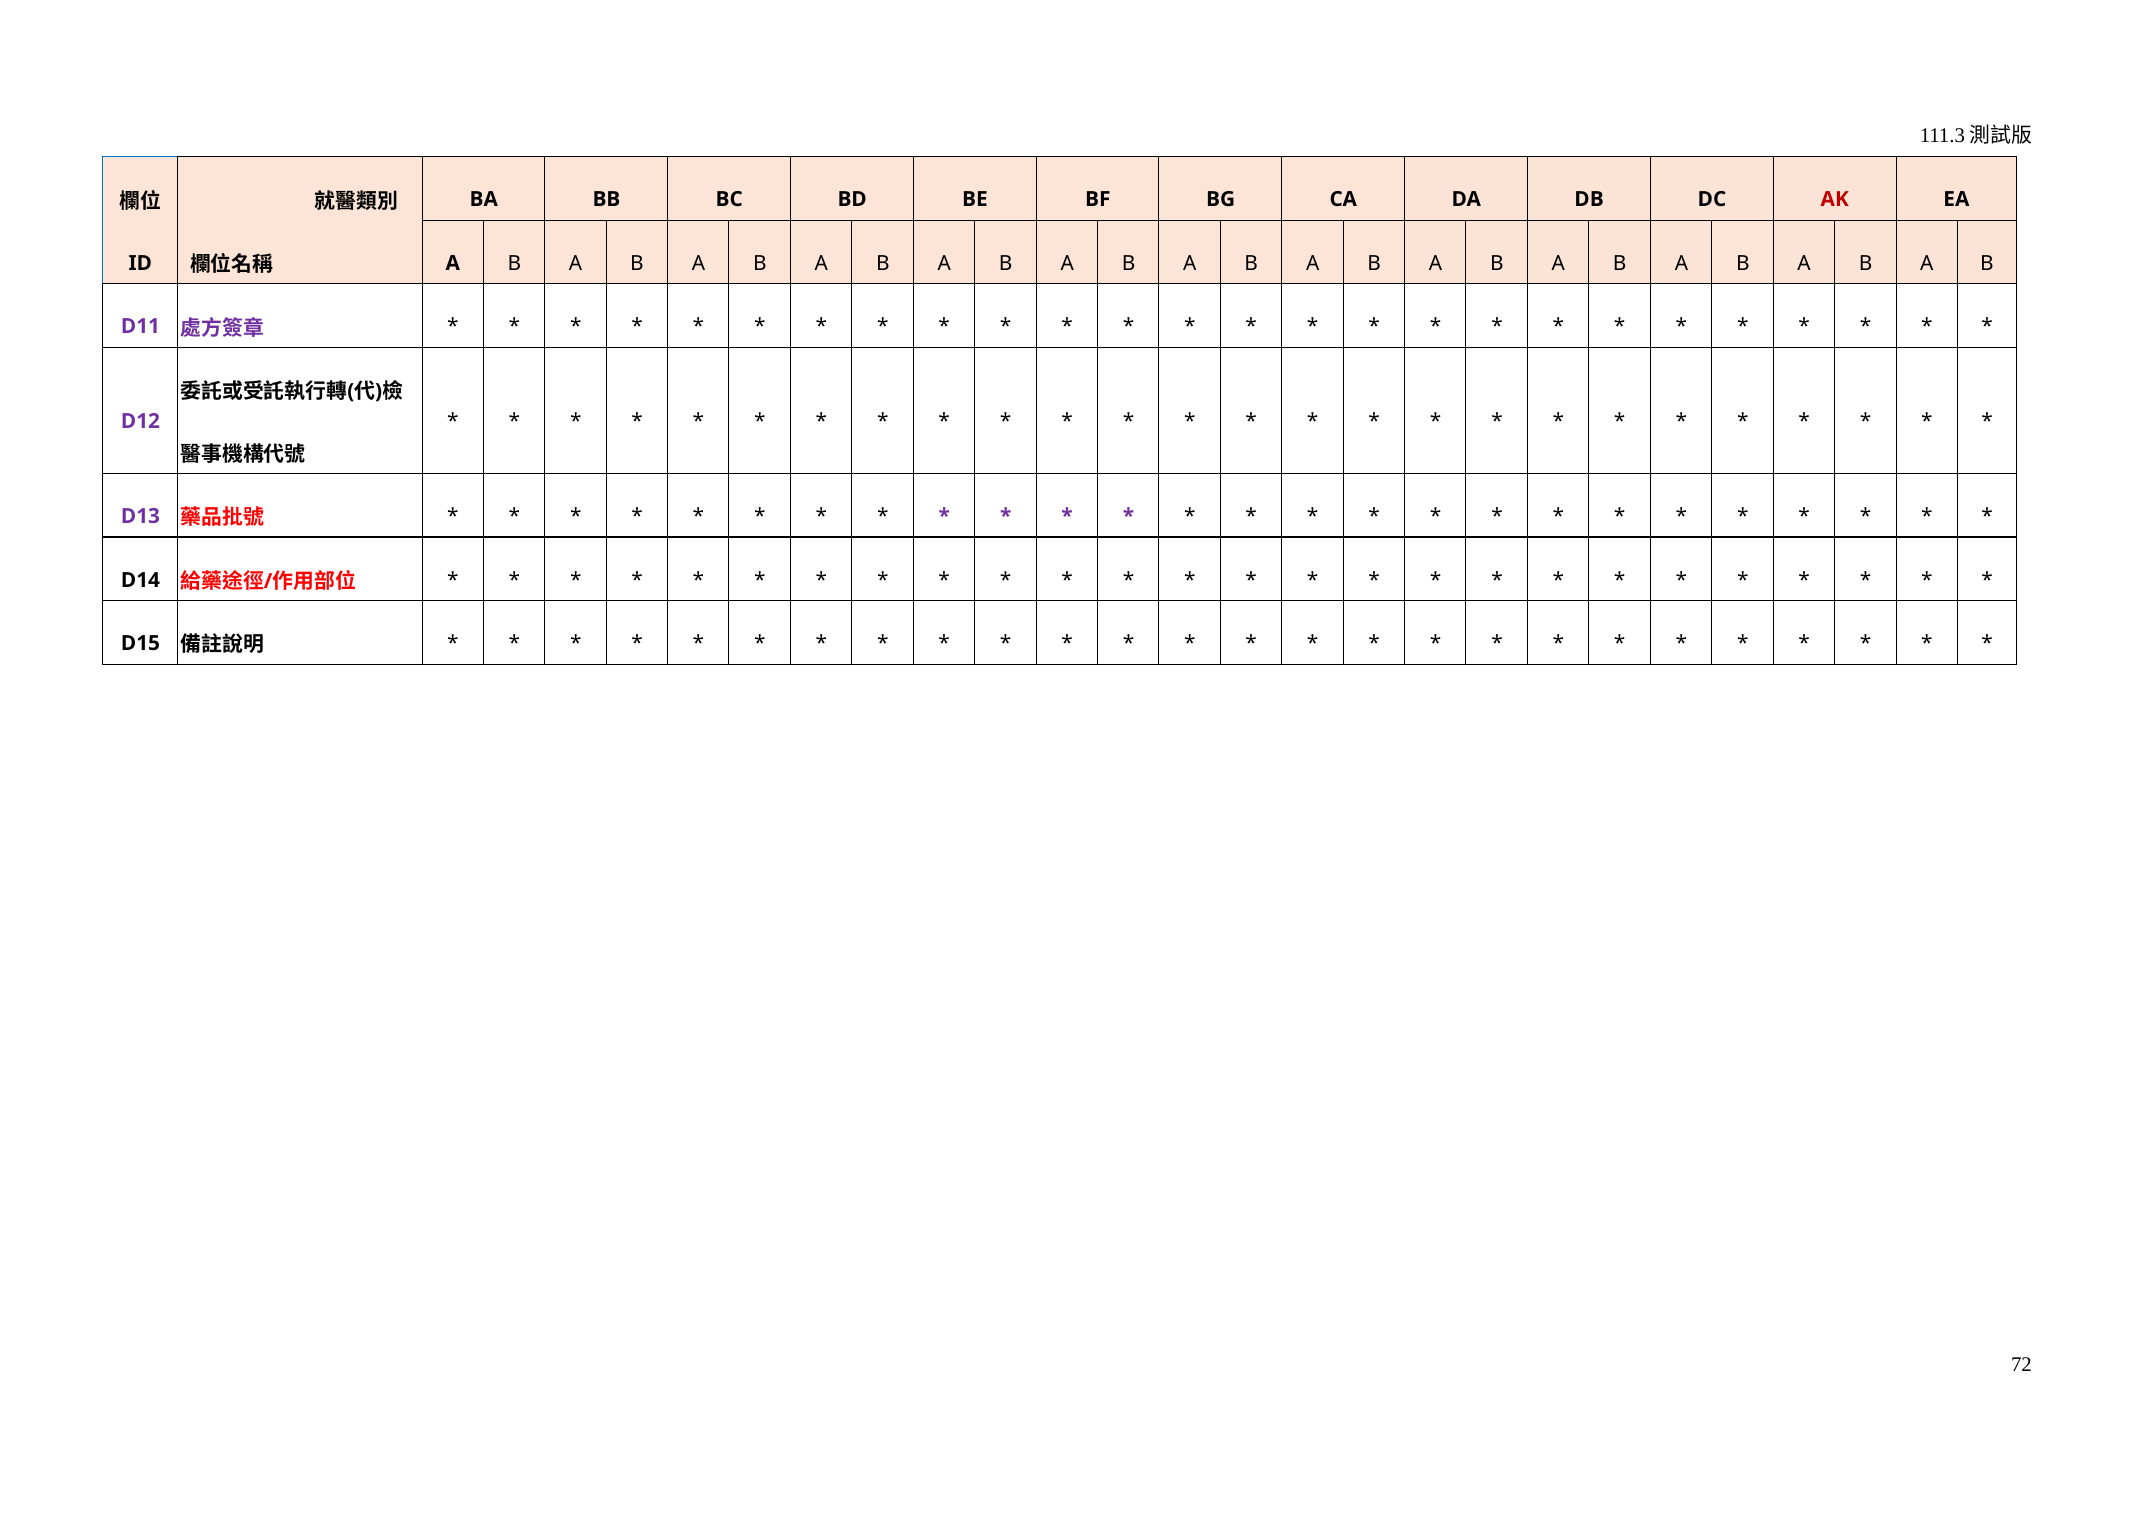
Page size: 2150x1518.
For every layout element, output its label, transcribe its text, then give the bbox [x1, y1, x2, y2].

table_cell * [1897, 284, 1957, 347]
table_cell * [1037, 348, 1097, 473]
table_cell * [852, 601, 913, 663]
table_cell * [1466, 348, 1527, 473]
table_cell 藥品批號 [178, 474, 422, 536]
table_cell * [852, 538, 913, 600]
table_header BA [423, 157, 544, 220]
table_cell * [1221, 538, 1281, 600]
table_cell 處方簽章 [178, 284, 422, 347]
table_cell * [1159, 601, 1220, 663]
table_cell * [1774, 538, 1834, 600]
table_cell * [1897, 474, 1957, 536]
table_cell * [1466, 538, 1527, 600]
table_cell B [607, 221, 667, 283]
table_header 就醫類別 欄位名稱 [178, 157, 422, 283]
table_cell * [607, 601, 667, 663]
table_cell * [791, 601, 851, 663]
table_cell * [975, 284, 1036, 347]
table_cell * [1098, 474, 1158, 536]
table_cell * [1221, 284, 1281, 347]
table_cell * [1098, 348, 1158, 473]
table_cell * [545, 474, 606, 536]
table_cell * [729, 474, 790, 536]
table_cell * [1774, 601, 1834, 663]
table_cell * [1897, 538, 1957, 600]
table_cell * [914, 284, 974, 347]
table_cell * [1712, 348, 1773, 473]
table_header BE [914, 157, 1036, 220]
table_cell B [1958, 221, 2016, 283]
table_cell B [1712, 221, 1773, 283]
table_cell * [1528, 601, 1588, 663]
table_cell * [1712, 284, 1773, 347]
table_cell * [791, 474, 851, 536]
table_cell * [1651, 601, 1711, 663]
table_cell * [914, 538, 974, 600]
table_cell * [1835, 348, 1896, 473]
table_cell * [668, 474, 728, 536]
table_cell D14 [103, 538, 177, 600]
table_cell * [545, 348, 606, 473]
table_cell A [1282, 221, 1343, 283]
table_header 欄位ID [103, 157, 177, 283]
table_cell * [484, 284, 544, 347]
table_cell B [484, 221, 544, 283]
table_cell * [1589, 474, 1650, 536]
table_cell * [1835, 284, 1896, 347]
table_cell * [852, 348, 913, 473]
table_cell A [423, 221, 483, 283]
table_cell A [1528, 221, 1588, 283]
table_cell B [1589, 221, 1650, 283]
table_cell * [1037, 601, 1097, 663]
table_cell * [1037, 538, 1097, 600]
table_cell * [545, 601, 606, 663]
table_cell 給藥途徑/作用部位 [178, 538, 422, 600]
table_cell * [668, 348, 728, 473]
table_cell * [729, 348, 790, 473]
table_cell B [1344, 221, 1404, 283]
table_cell * [1344, 348, 1404, 473]
table_header EA [1897, 157, 2016, 220]
table_cell * [484, 348, 544, 473]
table_cell * [729, 284, 790, 347]
table_cell * [1835, 601, 1896, 663]
table_cell * [1037, 474, 1097, 536]
table_cell * [1528, 348, 1588, 473]
table_cell D12 [103, 348, 177, 473]
table_cell * [975, 601, 1036, 663]
table_cell * [1405, 474, 1465, 536]
table_cell * [1958, 538, 2016, 600]
table_cell * [484, 474, 544, 536]
table_cell * [975, 538, 1036, 600]
table_cell * [1037, 284, 1097, 347]
table_cell 委託或受託執行轉(代)檢醫事機構代號 [178, 348, 422, 473]
table_cell * [484, 601, 544, 663]
table_cell * [1835, 474, 1896, 536]
table_cell B [1221, 221, 1281, 283]
table_cell * [1528, 474, 1588, 536]
table_cell * [607, 474, 667, 536]
table_cell * [1405, 348, 1465, 473]
table_cell A [545, 221, 606, 283]
table_cell * [484, 538, 544, 600]
table_cell B [1835, 221, 1896, 283]
table_cell * [914, 601, 974, 663]
table_header BB [545, 157, 667, 220]
table_cell * [545, 284, 606, 347]
table_cell A [668, 221, 728, 283]
table_cell * [1466, 474, 1527, 536]
table_cell * [852, 284, 913, 347]
table_cell * [1589, 284, 1650, 347]
table_cell * [1958, 474, 2016, 536]
table_cell * [1651, 474, 1711, 536]
table_cell * [791, 538, 851, 600]
table_cell * [1344, 284, 1404, 347]
table_cell * [1221, 348, 1281, 473]
table_cell * [1651, 284, 1711, 347]
table_cell * [1159, 474, 1220, 536]
table_cell * [1405, 538, 1465, 600]
table_cell * [852, 474, 913, 536]
table_cell D13 [103, 474, 177, 536]
table_cell * [1589, 538, 1650, 600]
table_header DB [1528, 157, 1650, 220]
table_cell * [668, 601, 728, 663]
table_cell * [1282, 601, 1343, 663]
table_cell * [607, 538, 667, 600]
table_cell * [1159, 538, 1220, 600]
table_cell B [1466, 221, 1527, 283]
table_cell * [791, 284, 851, 347]
table_cell * [423, 348, 483, 473]
table_cell A [1405, 221, 1465, 283]
table_cell * [1466, 601, 1527, 663]
table_header AK [1774, 157, 1896, 220]
table_cell B [975, 221, 1036, 283]
table_cell * [668, 284, 728, 347]
table_header DC [1651, 157, 1773, 220]
table_cell * [668, 538, 728, 600]
table_cell * [1651, 538, 1711, 600]
table_cell * [1159, 284, 1220, 347]
table_cell * [1344, 538, 1404, 600]
table_cell * [1958, 348, 2016, 473]
table_header DA [1405, 157, 1527, 220]
table_cell * [975, 474, 1036, 536]
table_cell A [791, 221, 851, 283]
table_cell * [1712, 601, 1773, 663]
table_cell * [791, 348, 851, 473]
table_cell D11 [103, 284, 177, 347]
table_cell A [1774, 221, 1834, 283]
table_cell * [729, 538, 790, 600]
table_cell * [1098, 284, 1158, 347]
table_cell * [1282, 538, 1343, 600]
table_cell B [1098, 221, 1158, 283]
table_cell * [1405, 601, 1465, 663]
table_cell * [607, 348, 667, 473]
table_cell * [1958, 601, 2016, 663]
table_cell A [1897, 221, 1957, 283]
table_cell * [1528, 538, 1588, 600]
table_cell * [1221, 474, 1281, 536]
table_cell * [1712, 538, 1773, 600]
table_cell * [1897, 601, 1957, 663]
table_cell * [1835, 538, 1896, 600]
table_cell * [1774, 284, 1834, 347]
table_cell * [1589, 601, 1650, 663]
table_cell * [1712, 474, 1773, 536]
table_header BC [668, 157, 790, 220]
table_cell * [1282, 348, 1343, 473]
table_cell * [423, 284, 483, 347]
table_cell * [914, 348, 974, 473]
table_cell * [1589, 348, 1650, 473]
table_cell * [1221, 601, 1281, 663]
table_cell * [1405, 284, 1465, 347]
table_cell * [729, 601, 790, 663]
table_cell * [1282, 474, 1343, 536]
table_cell B [852, 221, 913, 283]
table_cell * [975, 348, 1036, 473]
table_cell * [1466, 284, 1527, 347]
table_cell A [914, 221, 974, 283]
table_cell A [1651, 221, 1711, 283]
table_cell * [607, 284, 667, 347]
table_cell * [1528, 284, 1588, 347]
table_cell 備註說明 [178, 601, 422, 663]
table_cell * [1282, 284, 1343, 347]
table_cell * [1897, 348, 1957, 473]
table_cell * [1098, 601, 1158, 663]
table_cell * [423, 538, 483, 600]
table_header BF [1037, 157, 1158, 220]
table_cell A [1159, 221, 1220, 283]
table_cell B [729, 221, 790, 283]
table_cell * [423, 601, 483, 663]
table_header BG [1159, 157, 1281, 220]
table_cell * [1774, 474, 1834, 536]
table_cell * [1159, 348, 1220, 473]
table_header BD [791, 157, 913, 220]
table_cell * [1958, 284, 2016, 347]
table_cell * [914, 474, 974, 536]
table_cell * [1344, 601, 1404, 663]
table_header CA [1282, 157, 1404, 220]
table_cell * [423, 474, 483, 536]
table_cell * [545, 538, 606, 600]
table_cell A [1037, 221, 1097, 283]
table_cell * [1651, 348, 1711, 473]
table_cell D15 [103, 601, 177, 663]
table_cell * [1098, 538, 1158, 600]
table_cell * [1774, 348, 1834, 473]
table_cell * [1344, 474, 1404, 536]
